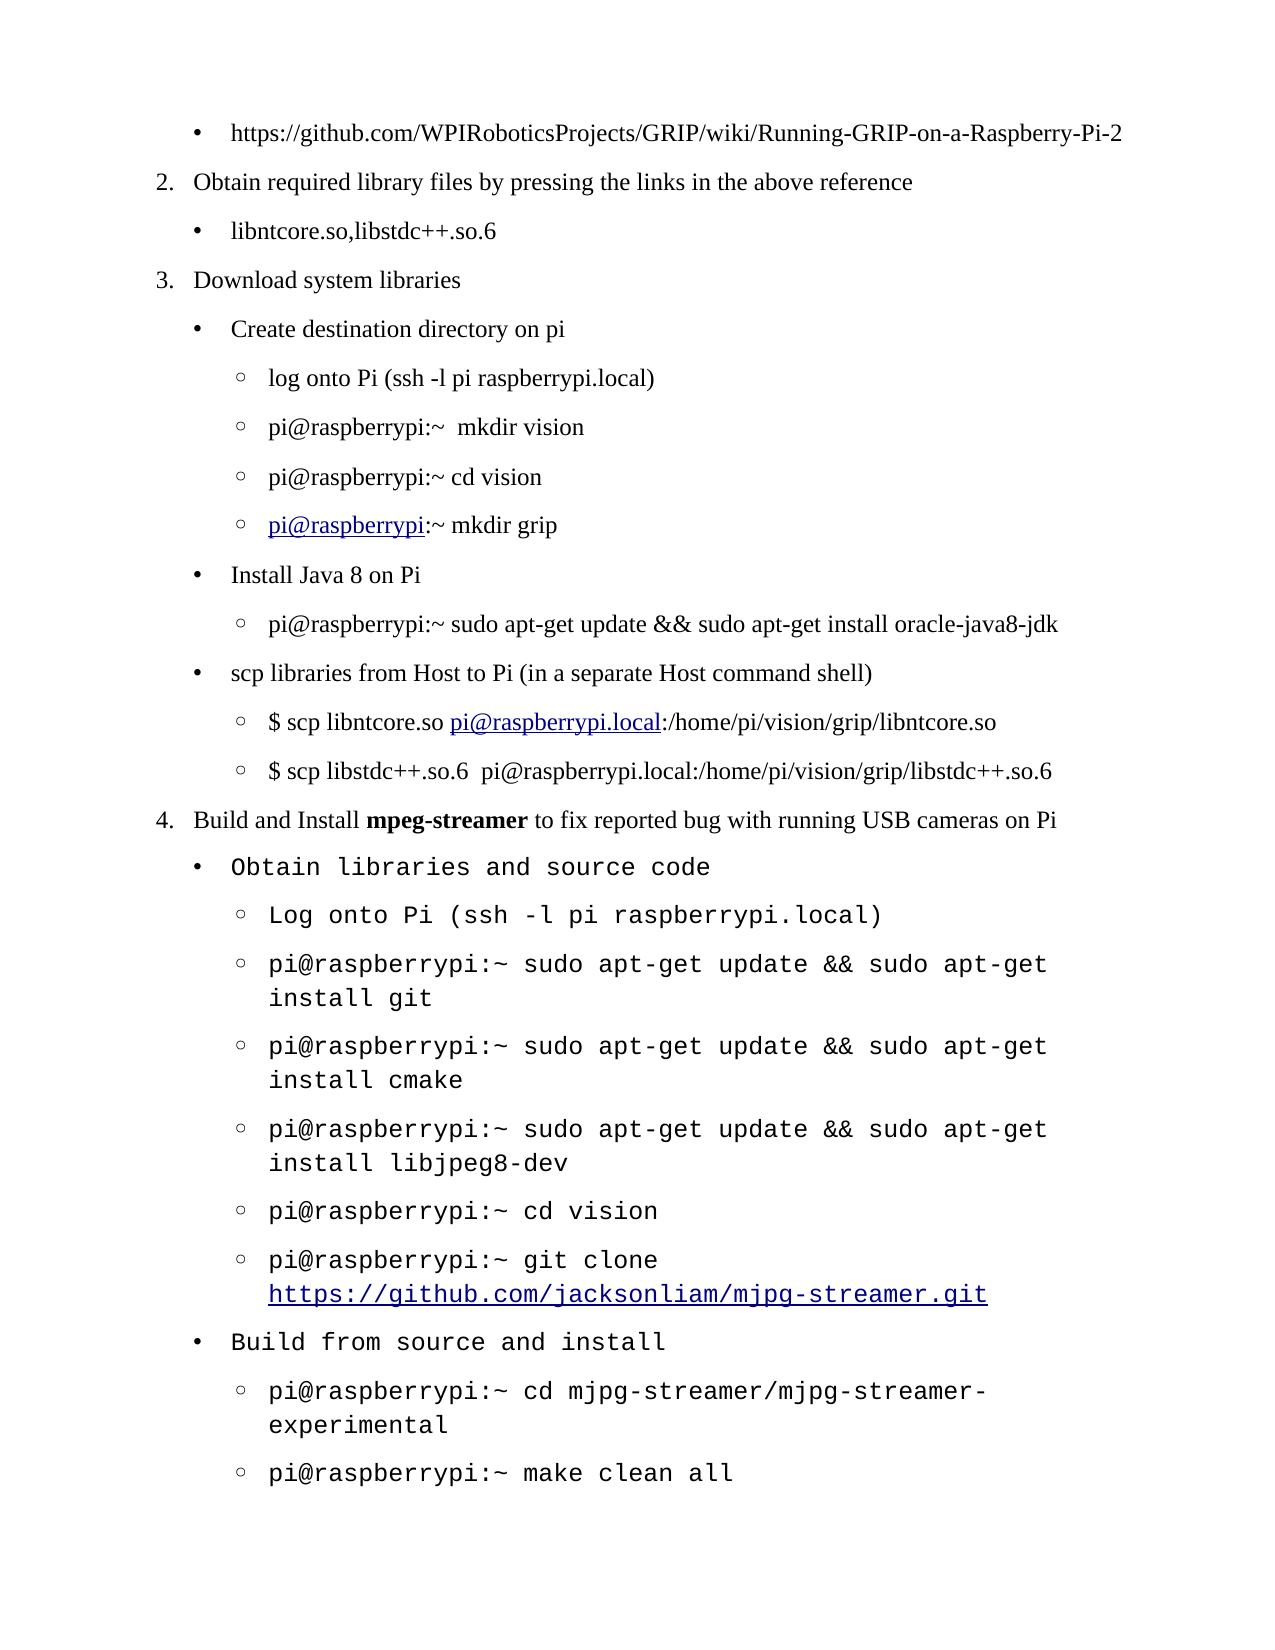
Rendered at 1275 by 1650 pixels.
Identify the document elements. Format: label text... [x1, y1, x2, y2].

list $ scp libntcore.so pi@raspberrypi.local:/home/pi/vision/grip/libntcore.so [231, 707, 1157, 736]
list Install Java 8 on Pi [193, 560, 1157, 588]
list pi@raspberrypi:~ sudo apt-get update && sudo apt-get install oracle-java8-jdk [231, 609, 1157, 637]
list $ scp libstdc++.so.6 pi@raspberrypi.local:/home/pi/vision/grip/libstdc++.so.6 [231, 756, 1157, 785]
list pi@raspberrypi:~ sudo apt-get update && sudo apt-get install libjpeg8-dev [231, 1116, 1157, 1178]
list pi@raspberrypi:~ cd vision [231, 462, 1157, 490]
list pi@raspberrypi:~ cd vision [231, 1199, 1157, 1227]
list Obtain libraries and source code [193, 854, 1157, 882]
list pi@raspberrypi:~ sudo apt-get update && sudo apt-get install cmake [231, 1034, 1157, 1096]
list pi@raspberrypi:~ make clean all [231, 1461, 1157, 1489]
list Build from source and install [193, 1330, 1157, 1358]
list pi@raspberrypi:~ sudo apt-get update && sudo apt-get install git [231, 951, 1157, 1013]
list pi@raspberrypi:~ mkdir vision [231, 412, 1157, 441]
list pi@raspberrypi:~ mkdir grip [231, 511, 1157, 539]
list log onto Pi (ssh -l pi raspberrypi.local) [231, 363, 1157, 392]
list Obtain required library files by pressing the links in the above reference [156, 167, 1157, 196]
list Download system libraries [156, 265, 1157, 294]
list https://github.com/WPIRoboticsProjects/GRIP/wiki/Running-GRIP-on-a-Raspberry-Pi-2 [193, 118, 1157, 147]
list scp libraries from Host to Pi (in a separate Host command shell) [193, 658, 1157, 687]
list Build and Install mpeg-streamer to fix reported bug with running USB cameras on Pi [156, 805, 1157, 834]
list pi@raspberrypi:~ cd mjpg-streamer/mjpg-streamer-experimental [231, 1378, 1157, 1441]
list libntcore.so,libstdc++.so.6 [193, 216, 1157, 245]
list Log onto Pi (ssh -l pi raspberrypi.local) [231, 903, 1157, 931]
list Create destination directory on pi [193, 314, 1157, 343]
list pi@raspberrypi:~ git clone https://github.com/jacksonliam/mjpg-streamer.git [231, 1247, 1157, 1309]
